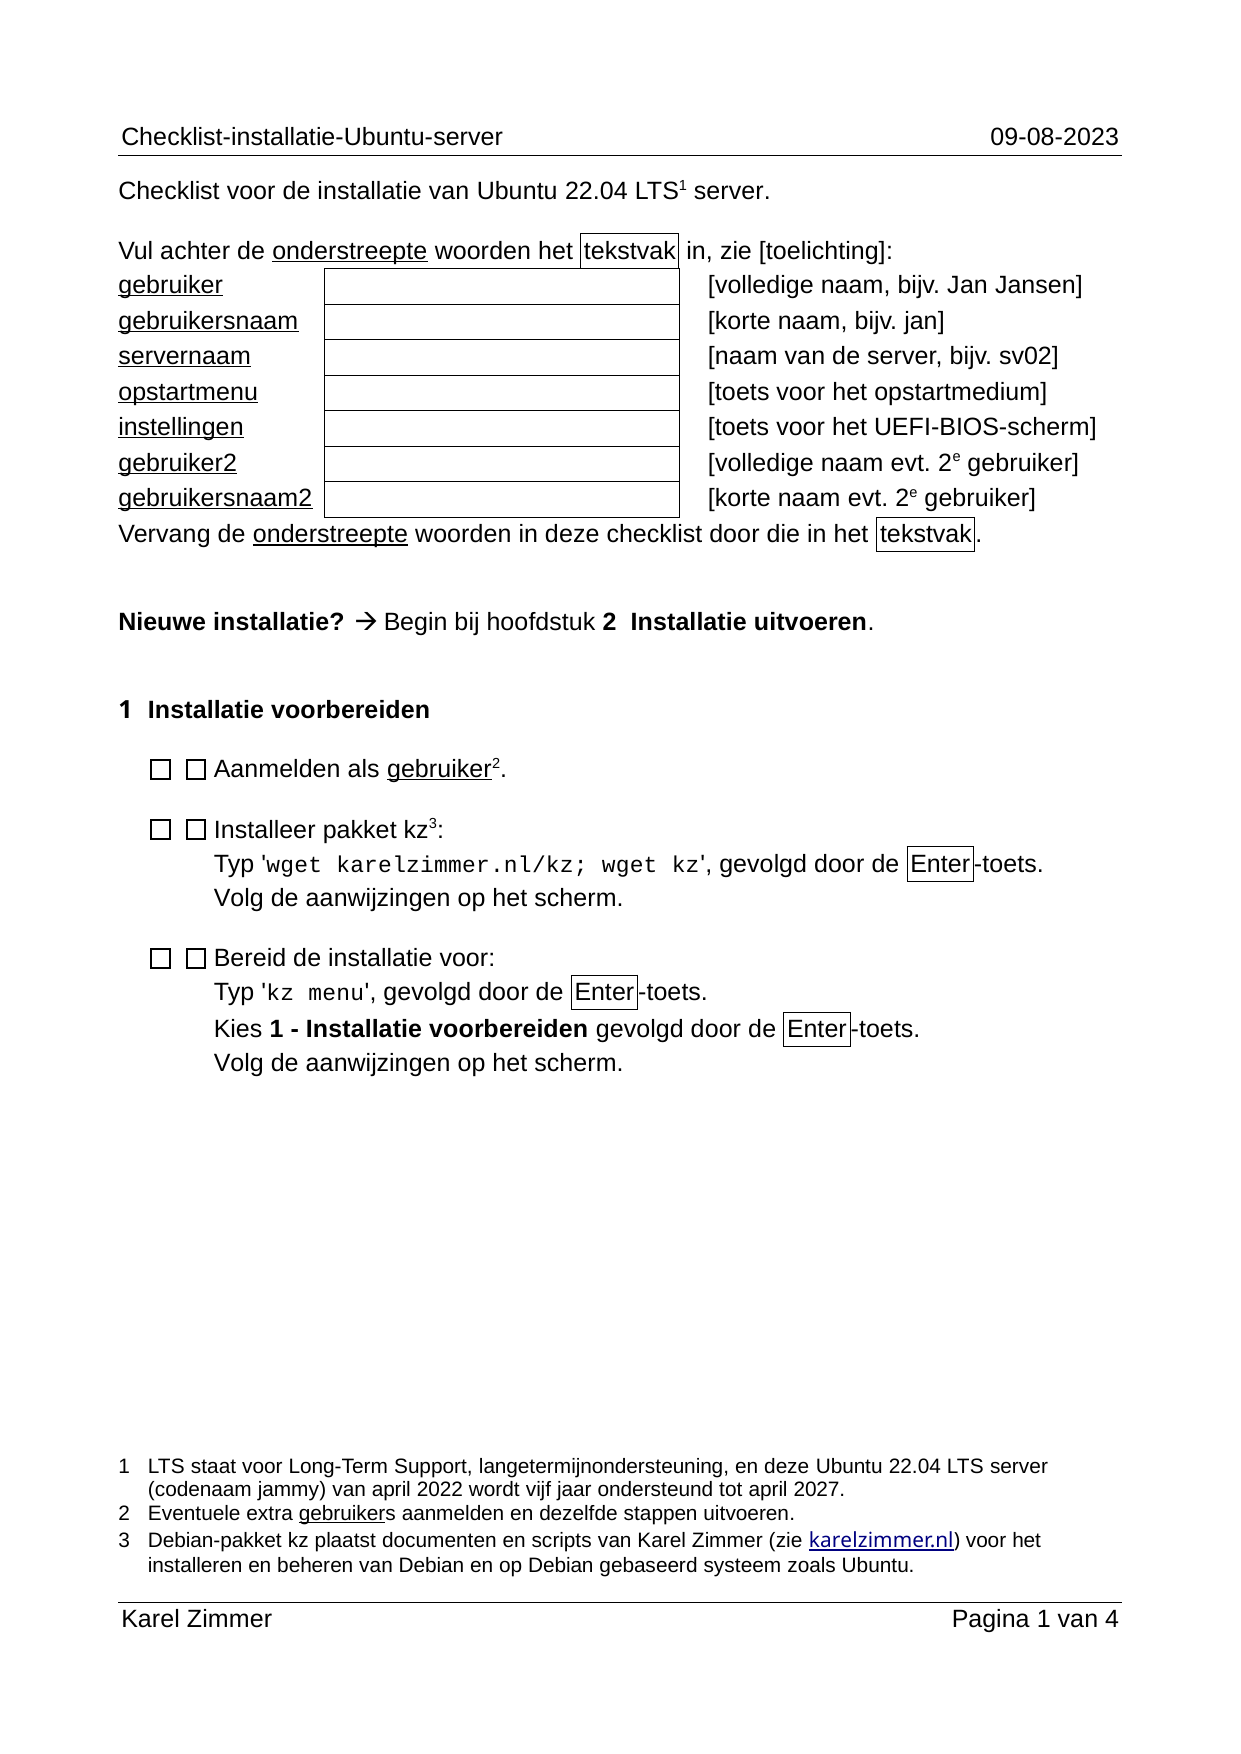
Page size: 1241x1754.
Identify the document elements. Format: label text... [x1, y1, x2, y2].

table_cell [177, 973, 213, 1011]
table_cell [177, 1011, 213, 1048]
table_cell [213, 913, 1122, 943]
table_cell [118, 883, 142, 913]
table_cell [118, 815, 142, 845]
text servernaam [118, 339, 324, 375]
text tekstvak [581, 234, 678, 268]
table_cell [118, 1048, 142, 1078]
table_cell [118, 1011, 142, 1048]
table_cell [177, 845, 213, 882]
text Vul achter de ONDERSTREEPTE woorden het [118, 233, 580, 268]
table_cell Installeer pakket kz: [213, 815, 1122, 845]
text gebruikersnaam [118, 304, 324, 339]
table_cell [142, 883, 177, 913]
table_cell [118, 973, 142, 1011]
table_cell Bereid de installatie voor: [213, 943, 1122, 973]
text OPSTARTMEnU [118, 375, 324, 410]
table_header Aanmelden als gebruiker. [213, 754, 1122, 784]
text GEBRUIKER2 [118, 446, 324, 481]
table_cell Typ 'wget karelzimmer.nl/kz; wget kz', gevolgd door de Enter-toets. [213, 845, 1122, 882]
table_cell [118, 845, 142, 882]
text . [975, 517, 1122, 552]
table_header [142, 754, 177, 784]
table_cell [118, 943, 142, 973]
text GEBRUIKERSNaaM2 [118, 481, 324, 517]
text LTS staat voor Long-Term Support, langetermijnondersteuning, en deze Ubuntu 22.04 LTS server (codenaam jammy) van april 2022 wordt vijf jaar ondersteund tot april 2027. [118, 1454, 1122, 1501]
table_cell [177, 943, 213, 973]
table_cell [142, 1048, 177, 1078]
table_cell [177, 883, 213, 913]
text tekstvak [877, 518, 974, 551]
text Checklist voor de installatie van Ubuntu 22.04 LTS server. [118, 177, 1122, 205]
text [naam van de server, bijv. sv02] [680, 339, 1122, 375]
text in, zie [toelichting]: [679, 233, 1122, 268]
text [korte naam, bijv. jan] [680, 304, 1122, 339]
text INSTELLINGEN [118, 410, 324, 446]
table_cell [142, 943, 177, 973]
table_cell [213, 784, 1122, 815]
table_cell Volg de aanwijzingen op het scherm. [213, 1048, 1122, 1078]
table_cell Kies 1 - Installatie voorbereiden gevolgd door de Enter-toets. [213, 1011, 1122, 1048]
text [toets voor het UEFI-BIOS-scherm] [680, 410, 1122, 446]
text [korte naam evt. 2e gebruiker] [680, 481, 1122, 517]
text [volledige naam, bijv. Jan Jansen] [680, 268, 1122, 304]
table_cell [177, 1048, 213, 1078]
list Installatie voorbereiden [118, 692, 1122, 726]
table_cell [142, 973, 177, 1011]
table_cell [142, 815, 177, 845]
text Vervang de ONDERSTREEPTE woorden in deze checklist door die in het [118, 517, 876, 552]
table_cell [142, 784, 177, 815]
table_cell Volg de aanwijzingen op het scherm. [213, 883, 1122, 913]
table_cell [118, 784, 142, 815]
table_cell [177, 784, 213, 815]
table_cell [142, 913, 177, 943]
table_header [118, 754, 142, 784]
text GEBRUIKER [118, 268, 324, 304]
table_cell [142, 1011, 177, 1048]
text [toets voor het opstartmedium] [680, 375, 1122, 410]
text Nieuwe installatie?  Begin bij hoofdstuk 2 Installatie uitvoeren. [118, 608, 1122, 636]
table_cell [118, 913, 142, 943]
table_header [177, 754, 213, 784]
table_cell Typ 'kz menu', gevolgd door de Enter-toets. [213, 973, 1122, 1011]
text [volledige naam evt. 2e gebruiker] [680, 446, 1122, 481]
table_cell [177, 913, 213, 943]
table_cell [142, 845, 177, 882]
table_cell [177, 815, 213, 845]
